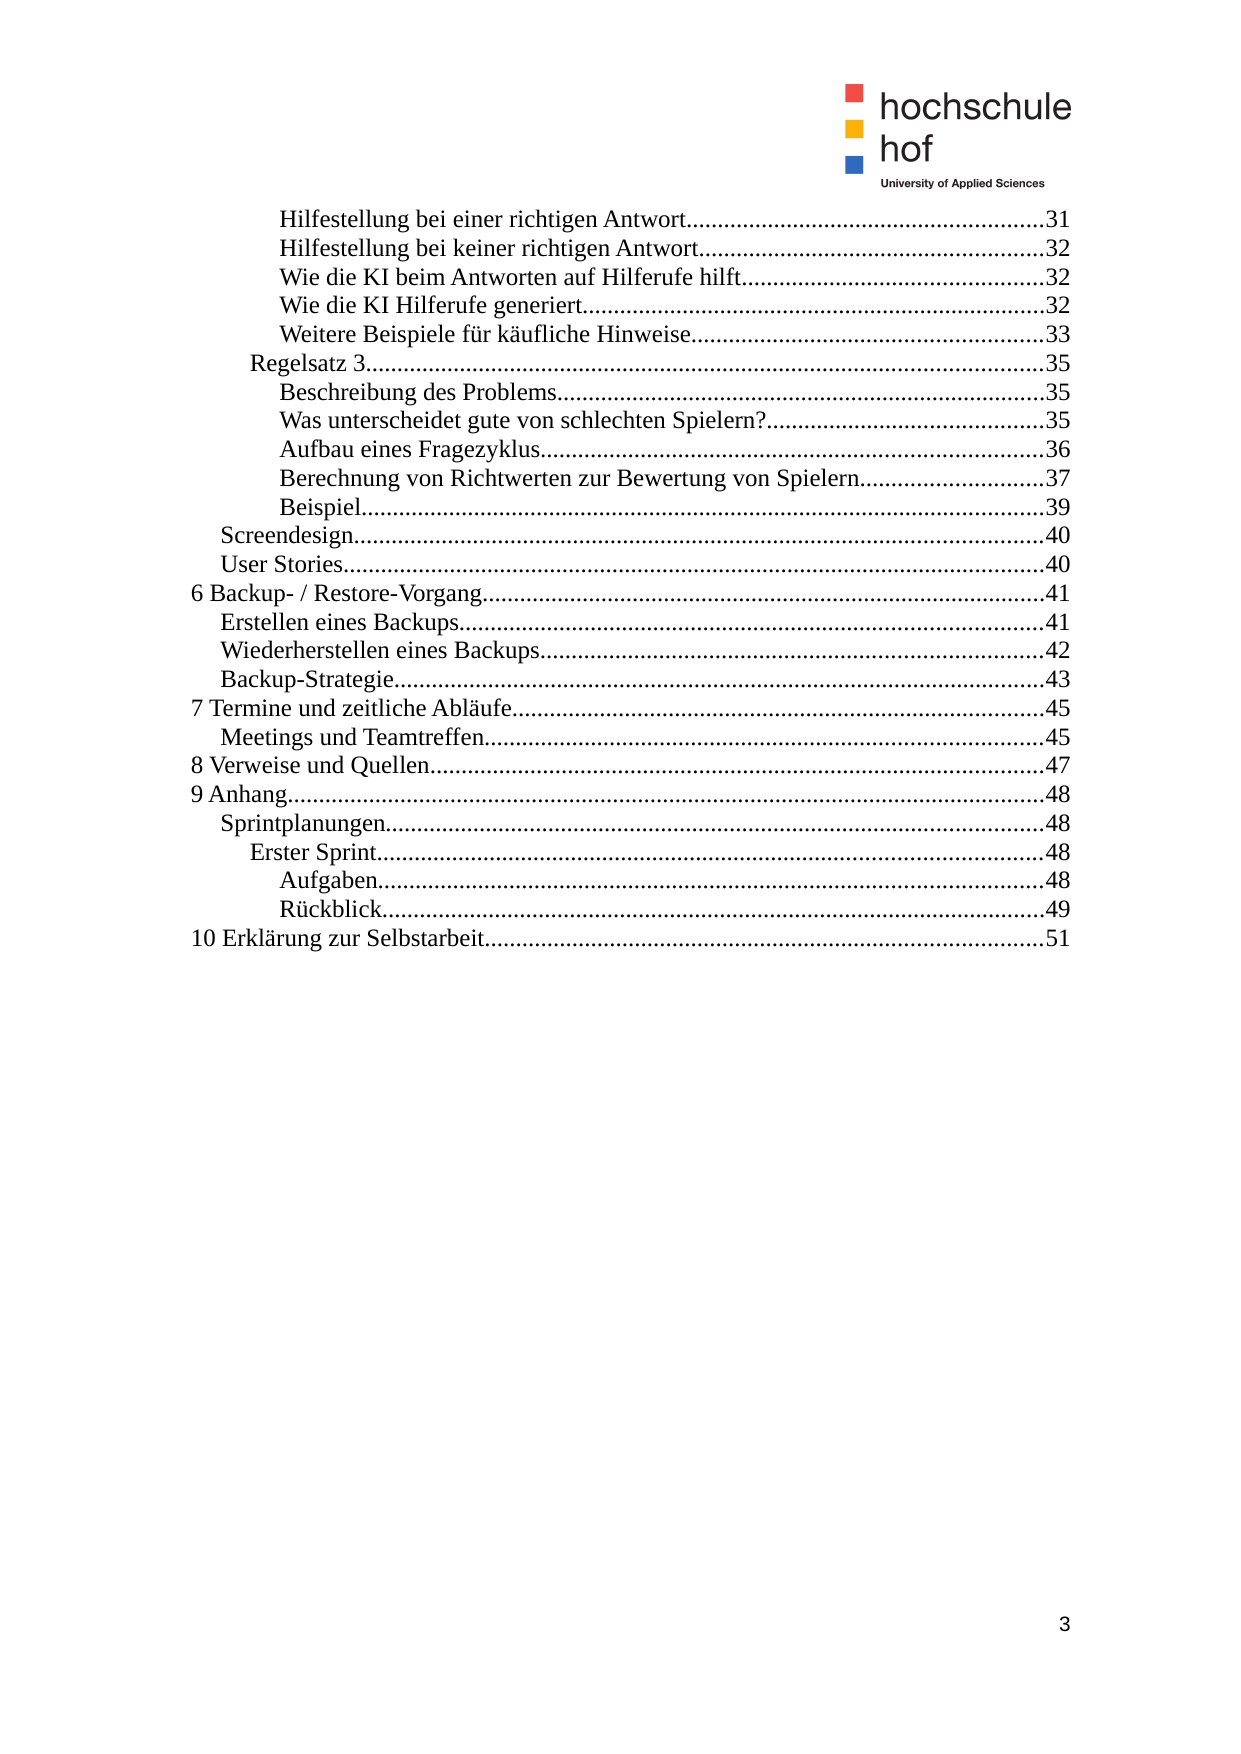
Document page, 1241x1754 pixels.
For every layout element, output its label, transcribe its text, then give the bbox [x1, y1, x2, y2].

text Beispiel 39 [279, 492, 1070, 521]
text Hilfestellung bei keiner richtigen Antwort 32 [279, 233, 1070, 262]
text Aufbau eines Fragezyklus 36 [279, 434, 1070, 463]
text 10 Erklärung zur Selbstarbeit 51 [191, 923, 1070, 952]
text Erster Sprint 48 [249, 837, 1070, 866]
text 7 Termine und zeitliche Abläufe 45 [191, 693, 1070, 722]
text Rückblick 49 [279, 894, 1070, 923]
text Wie die KI Hilferufe generiert 32 [279, 291, 1070, 319]
text Regelsatz 3 35 [249, 348, 1070, 377]
text Aufgaben 48 [279, 866, 1070, 894]
text Weitere Beispiele für käufliche Hinweise 33 [279, 319, 1070, 348]
text 6 Backup- / Restore-Vorgang 41 [191, 578, 1070, 607]
text 8 Verweise und Quellen 47 [191, 751, 1070, 779]
picture [845, 84, 1071, 189]
text Erstellen eines Backups 41 [220, 607, 1070, 636]
text Was unterscheidet gute von schlechten Spielern? 35 [279, 406, 1070, 434]
text Meetings und Teamtreffen 45 [220, 722, 1070, 751]
text 9 Anhang 48 [191, 779, 1070, 808]
text User Stories 40 [220, 549, 1070, 578]
text Berechnung von Richtwerten zur Bewertung von Spielern 37 [279, 463, 1070, 492]
text Hilfestellung bei einer richtigen Antwort 31 [279, 204, 1070, 233]
text Wiederherstellen eines Backups 42 [220, 636, 1070, 664]
text Wie die KI beim Antworten auf Hilferufe hilft 32 [279, 262, 1070, 291]
text Sprintplanungen 48 [220, 808, 1070, 837]
text Beschreibung des Problems 35 [279, 377, 1070, 406]
text Backup-Strategie 43 [220, 664, 1070, 693]
text Screendesign 40 [220, 521, 1070, 549]
